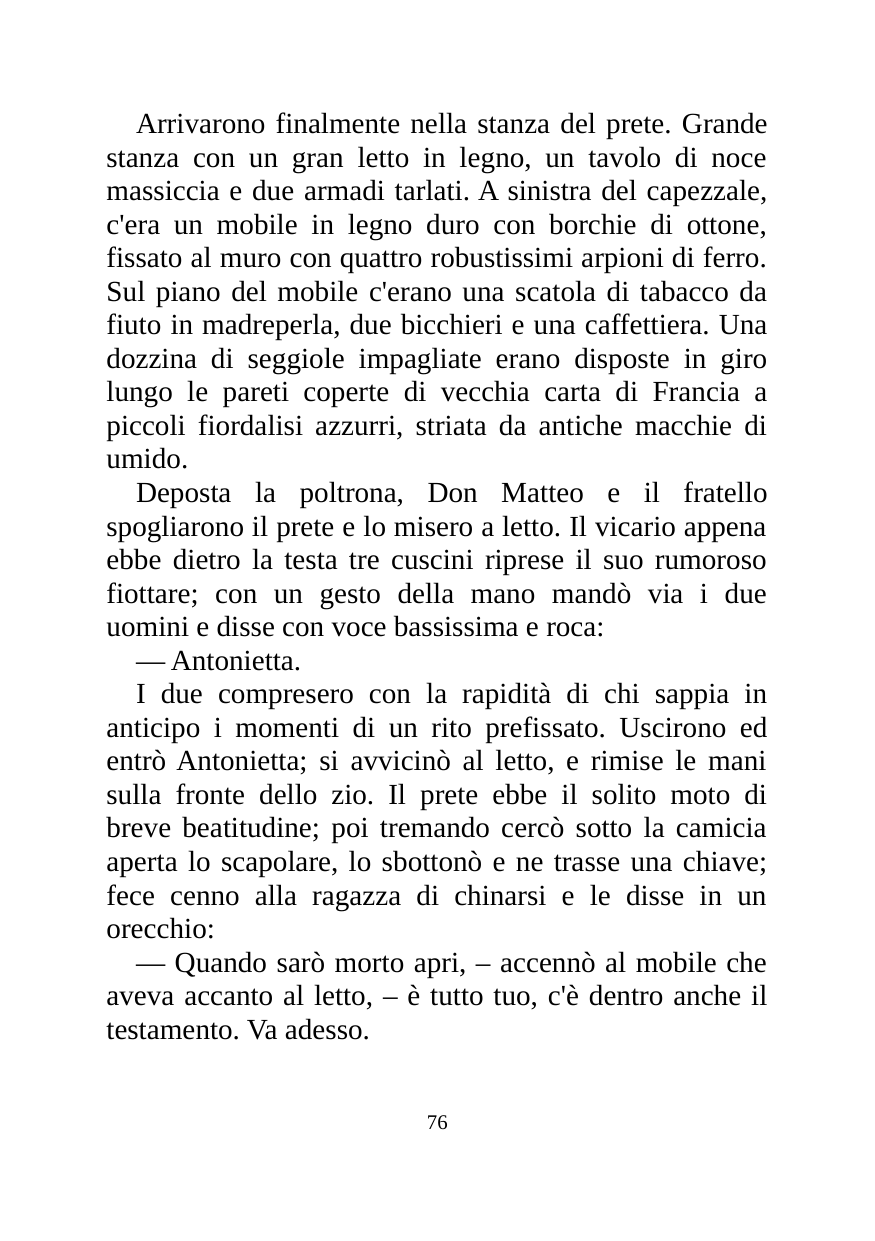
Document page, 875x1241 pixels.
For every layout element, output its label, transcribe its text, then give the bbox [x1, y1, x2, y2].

text Arrivarono finalmente nella stanza del prete. Grande stanza con un gran letto in legno, un tavolo di noce massiccia e due armadi tarlati. A sinistra del capezzale, c'era un mobile in legno duro con borchie di ottone, fissato al muro con quattro robustissimi arpioni di ferro. Sul piano del mobile c'erano una scatola di tabacco da fiuto in madreperla, due bicchieri e una caffettiera. Una dozzina di seggiole impagliate erano disposte in giro lungo le pareti coperte di vecchia carta di Francia a piccoli fiordalisi azzurri, striata da antiche macchie di umido. [106, 106, 768, 475]
text I due compresero con la rapidità di chi sappia in anticipo i momenti di un rito prefissato. Uscirono ed entrò Antonietta; si avvicinò al letto, e rimise le mani sulla fronte dello zio. Il prete ebbe il solito moto di breve beatitudine; poi tremando cercò sotto la camicia aperta lo scapolare, lo sbottonò e ne trasse una chiave; fece cenno alla ragazza di chinarsi e le disse in un orecchio: [106, 676, 768, 945]
text — Quando sarò morto apri, – accennò al mobile che aveva accanto al letto, – è tutto tuo, c'è dentro anche il testamento. Va adesso. [106, 945, 768, 1045]
text — Antonietta. [106, 643, 768, 676]
text Deposta la poltrona, Don Matteo e il fratello spogliarono il prete e lo misero a letto. Il vicario appena ebbe dietro la testa tre cuscini riprese il suo rumoroso fiottare; con un gesto della mano mandò via i due uomini e disse con voce bassissima e roca: [106, 475, 768, 643]
